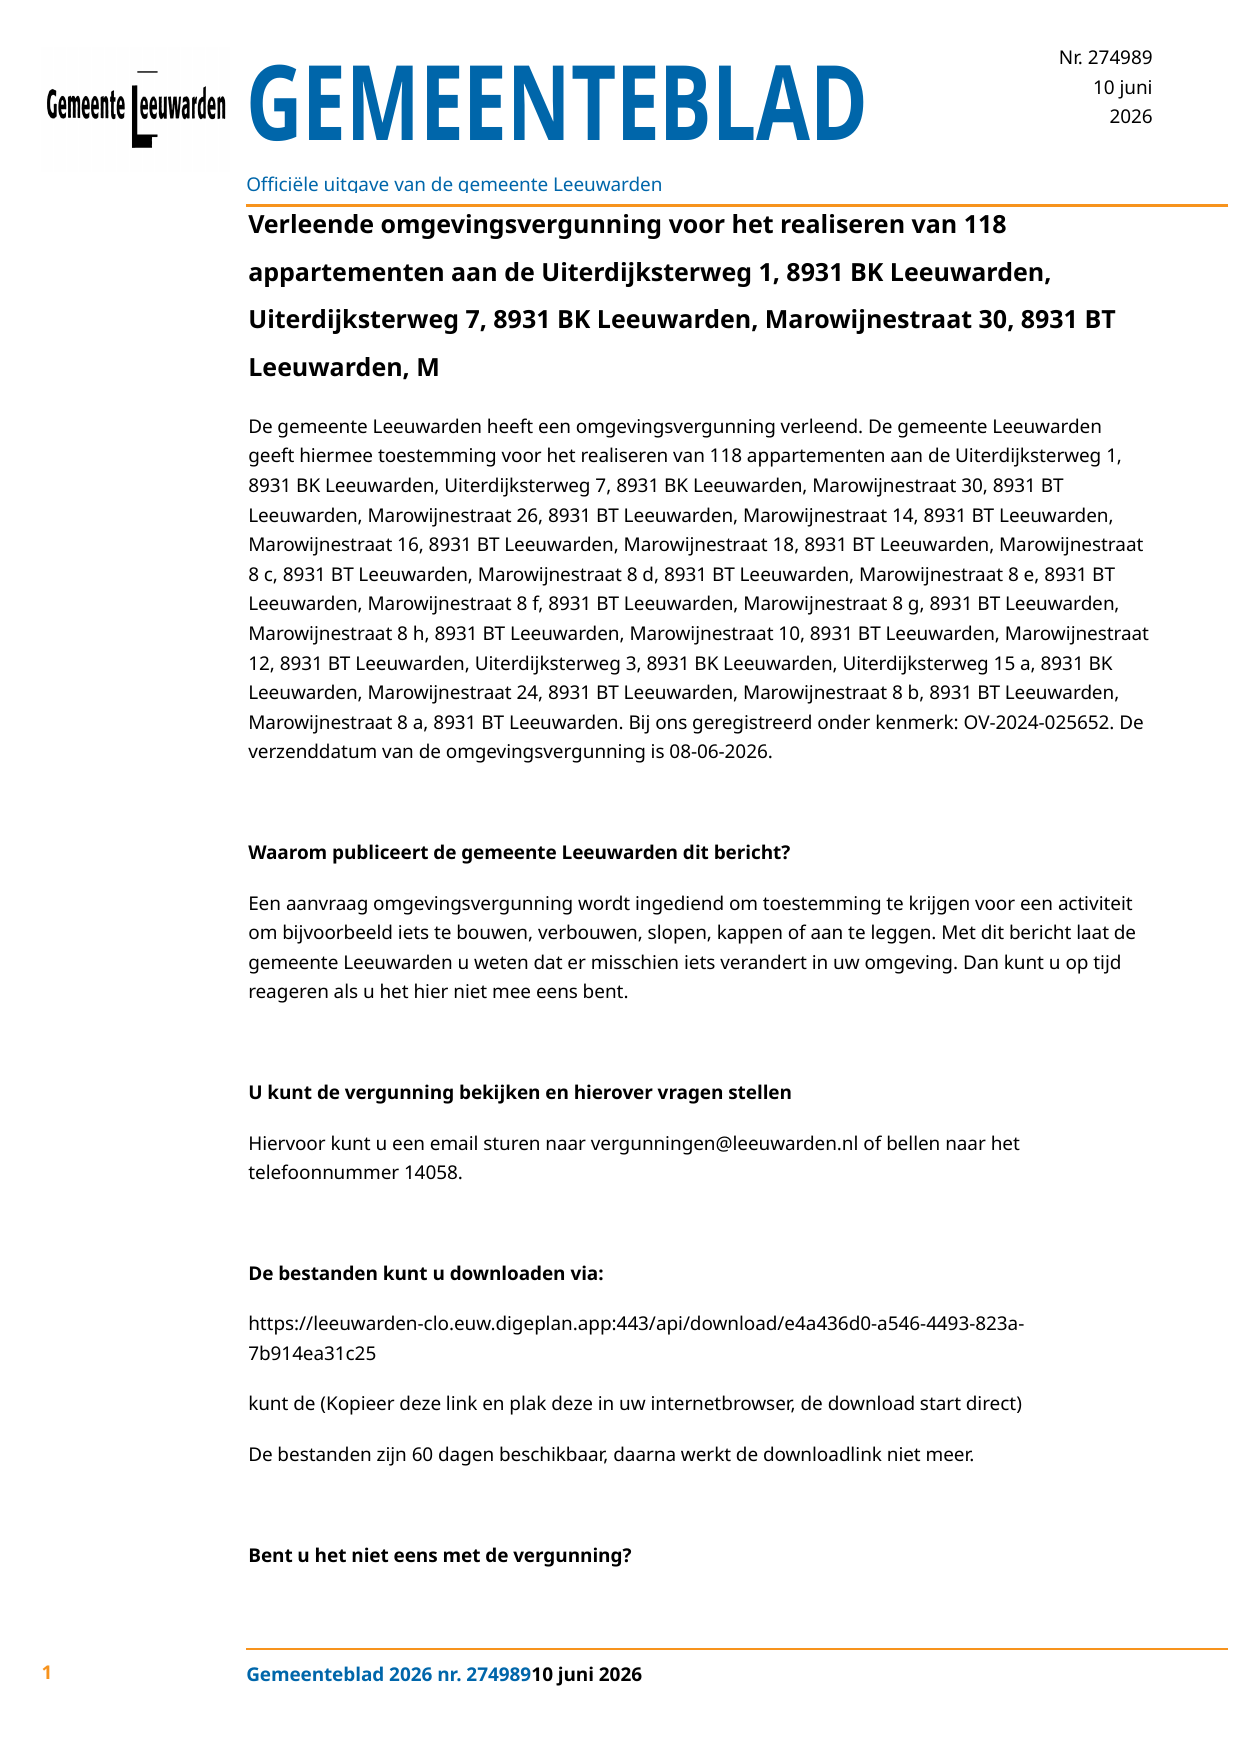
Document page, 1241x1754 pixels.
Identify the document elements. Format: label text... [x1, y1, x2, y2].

picture [41, 47, 231, 172]
text U kunt de vergunning bekijken en hierover vragen stellen [248, 1079, 1152, 1105]
text De bestanden kunt u downloaden via: [248, 1260, 1152, 1286]
text https://leeuwarden-clo.euw.digeplan.app:443/api/download/e4a436d0-a546-4493-823a-7b914ea31c25 [248, 1311, 1152, 1366]
text Bent u het niet eens met de vergunning? [248, 1542, 1152, 1568]
text De bestanden zijn 60 dagen beschikbaar, daarna werkt de downloadlink niet meer. [248, 1441, 1152, 1467]
text kunt de (Kopieer deze link en plak deze in uw internetbrowser, de download start direct) [248, 1391, 1152, 1416]
text Hiervoor kunt u een email sturen naar vergunningen@leeuwarden.nl of bellen naar het telefoonnummer 14058. [248, 1130, 1152, 1185]
text Verleende omgevingsvergunning voor het realiseren van 118 appartementen aan de Uiterdijksterweg 1, 8931 BK Leeuwarden, Uiterdijksterweg 7, 8931 BK Leeuwarden, Marowijnestraat 30, 8931 BT Leeuwarden, M [248, 207, 1152, 384]
text De gemeente Leeuwarden heeft een omgevingsvergunning verleend. De gemeente Leeuwarden geeft hiermee toestemming voor het realiseren van 118 appartementen aan de Uiterdijksterweg 1, 8931 BK Leeuwarden, Uiterdijksterweg 7, 8931 BK Leeuwarden, Marowijnestraat 30, 8931 BT Leeuwarden, Marowijnestraat 26, 8931 BT Leeuwarden, Marowijnestraat 14, 8931 BT Leeuwarden, Marowijnestraat 16, 8931 BT Leeuwarden, Marowijnestraat 18, 8931 BT Leeuwarden, Marowijnestraat 8 c, 8931 BT Leeuwarden, Marowijnestraat 8 d, 8931 BT Leeuwarden, Marowijnestraat 8 e, 8931 BT Leeuwarden, Marowijnestraat 8 f, 8931 BT Leeuwarden, Marowijnestraat 8 g, 8931 BT Leeuwarden, Marowijnestraat 8 h, 8931 BT Leeuwarden, Marowijnestraat 10, 8931 BT Leeuwarden, Marowijnestraat 12, 8931 BT Leeuwarden, Uiterdijksterweg 3, 8931 BK Leeuwarden, Uiterdijksterweg 15 a, 8931 BK Leeuwarden, Marowijnestraat 24, 8931 BT Leeuwarden, Marowijnestraat 8 b, 8931 BT Leeuwarden, Marowijnestraat 8 a, 8931 BT Leeuwarden. Bij ons geregistreerd onder kenmerk: OV-2024-025652. De verzenddatum van de omgevingsvergunning is 08-06-2026. [248, 413, 1152, 764]
text Waarom publiceert de gemeente Leeuwarden dit bericht? [248, 839, 1152, 865]
text Een aanvraag omgevingsvergunning wordt ingediend om toestemming te krijgen voor een activiteit om bijvoorbeeld iets te bouwen, verbouwen, slopen, kappen of aan te leggen. Met dit bericht laat de gemeente Leeuwarden u weten dat er misschien iets verandert in uw omgeving. Dan kunt u op tijd reageren als u het hier niet mee eens bent. [248, 890, 1152, 1004]
